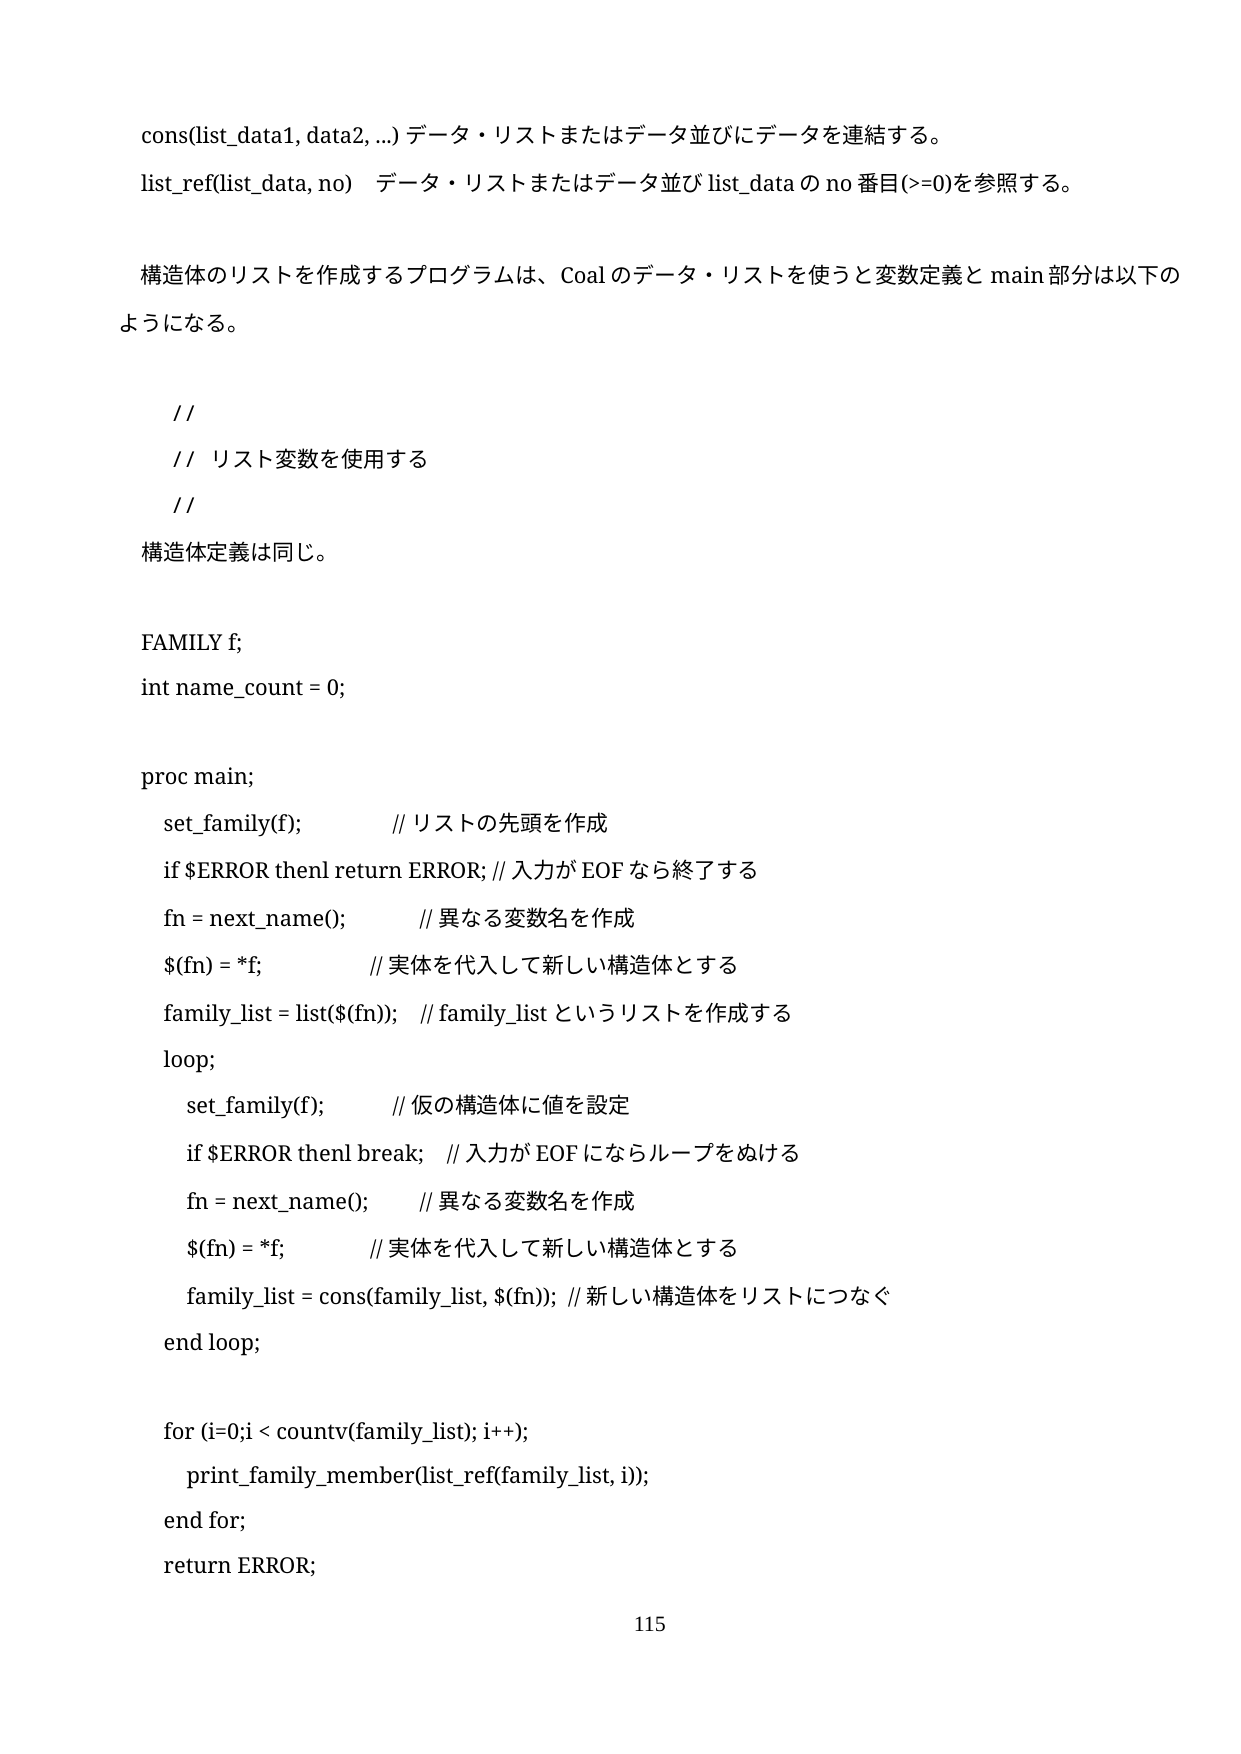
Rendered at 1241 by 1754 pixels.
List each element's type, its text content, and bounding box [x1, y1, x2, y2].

text 構造体定義は同じ。 [118, 535, 1181, 566]
text $(fn) = *f; // 実体を代入して新しい構造体とする [118, 1231, 1181, 1263]
text int name_count = 0; [118, 672, 1181, 701]
text $(fn) = *f; // 実体を代入して新しい構造体とする [118, 948, 1181, 980]
text proc main; [118, 761, 1181, 791]
text 構造体のリストを作成するプログラムは、Coalのデータ・リストを使うと変数定義とmain部分は以下のようになる。 [118, 258, 1181, 337]
text // リスト変数を使用する [118, 442, 1181, 474]
text return ERROR; [118, 1550, 1181, 1580]
text end for; [118, 1505, 1181, 1535]
text set_family(f); // 仮の構造体に値を設定 [118, 1088, 1181, 1120]
text fn = next_name(); // 異なる変数名を作成 [118, 1184, 1181, 1215]
text set_family(f); // リストの先頭を作成 [118, 806, 1181, 837]
text family_list = list($(fn)); // family_listというリストを作成する [118, 996, 1181, 1028]
text family_list = cons(family_list, $(fn)); // 新しい構造体をリストにつなぐ [118, 1279, 1181, 1311]
text list_ref(list_data, no) データ・リストまたはデータ並びlist_dataのno番目(>=0)を参照する。 [118, 166, 1181, 197]
text for (i=0;i < countv(family_list); i++); [118, 1416, 1181, 1446]
text // [118, 398, 1181, 428]
text loop; [118, 1044, 1181, 1073]
text fn = next_name(); // 異なる変数名を作成 [118, 901, 1181, 933]
text print_family_member(list_ref(family_list, i)); [118, 1461, 1181, 1490]
text cons(list_data1, data2, ...) データ・リストまたはデータ並びにデータを連結する。 [118, 118, 1181, 150]
text if $ERROR thenl break; // 入力がEOFにならループをぬける [118, 1136, 1181, 1168]
text end loop; [118, 1326, 1181, 1356]
text // [118, 490, 1181, 520]
text FAMILY f; [118, 627, 1181, 657]
text if $ERROR thenl return ERROR; // 入力がEOFなら終了する [118, 853, 1181, 885]
